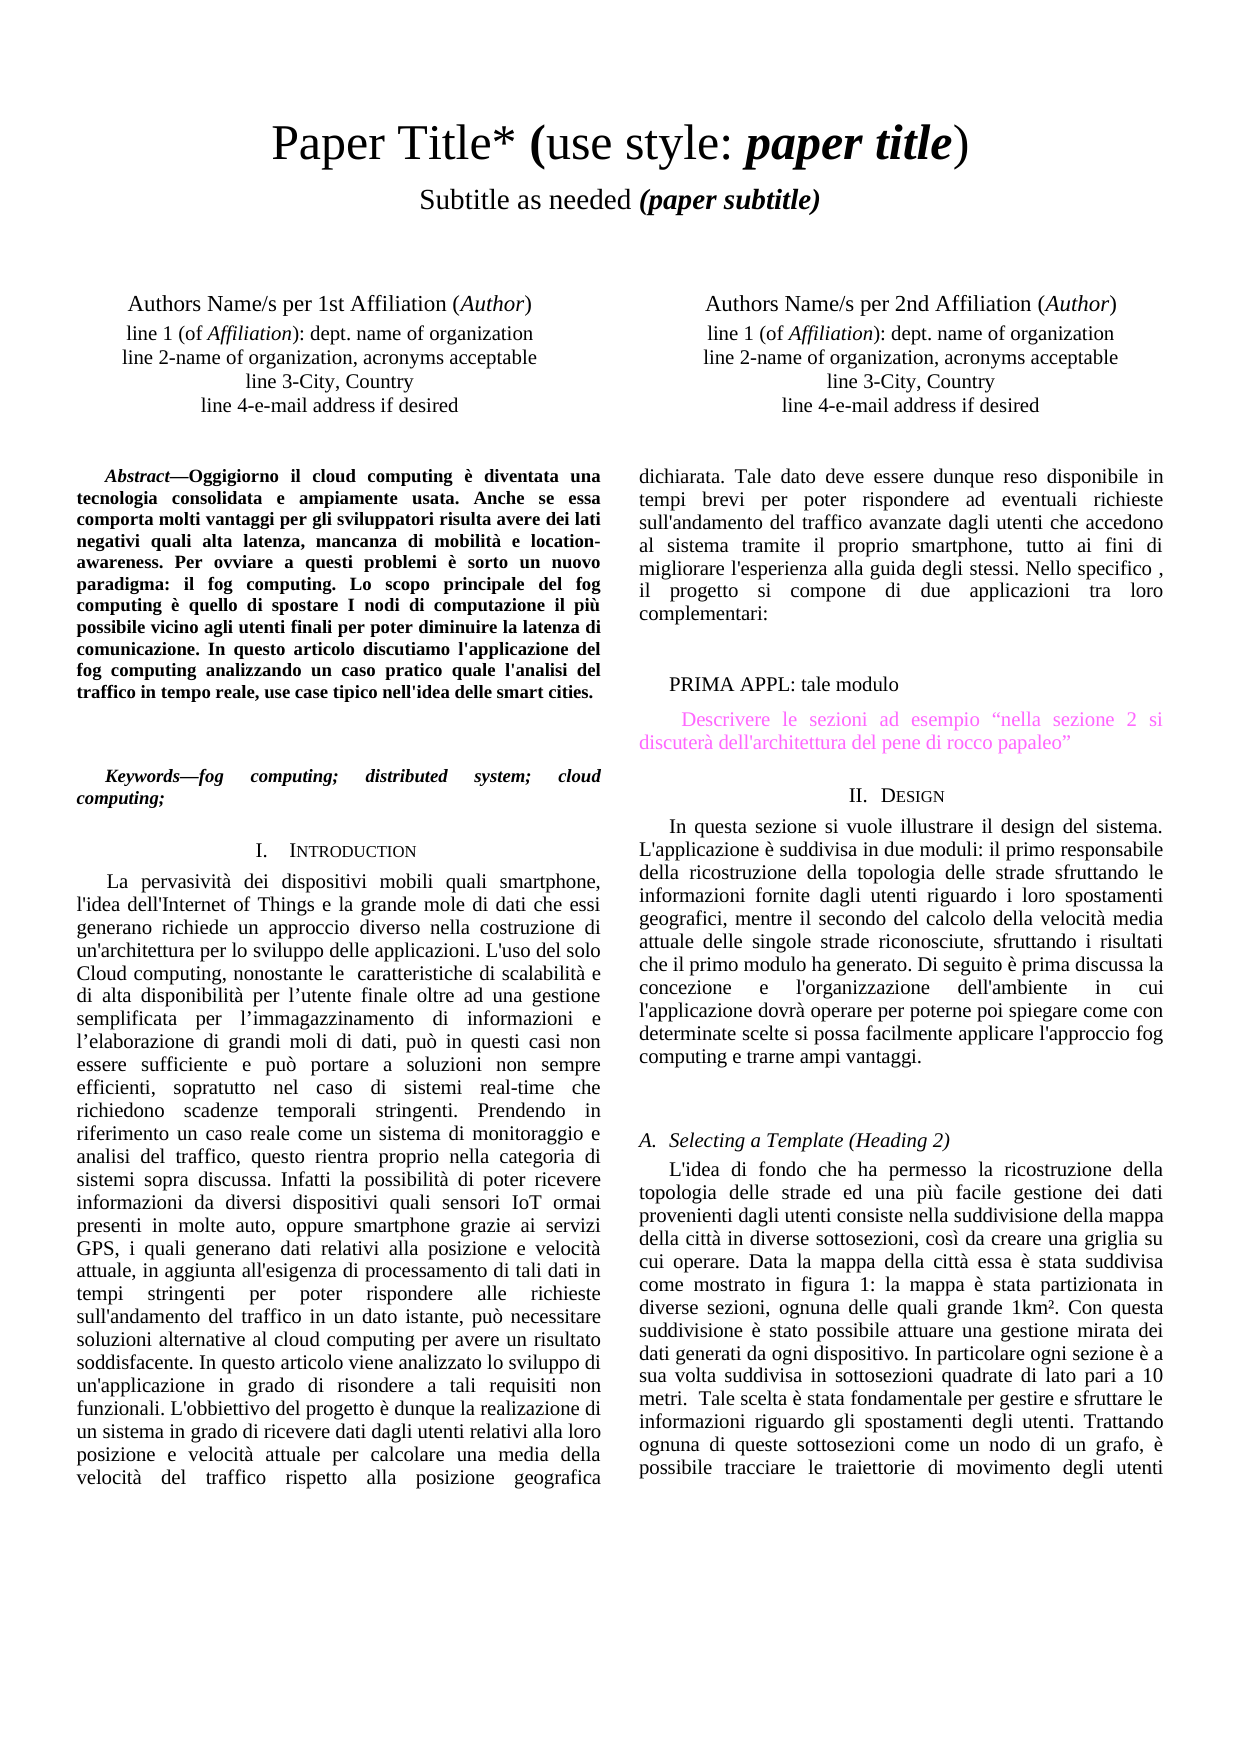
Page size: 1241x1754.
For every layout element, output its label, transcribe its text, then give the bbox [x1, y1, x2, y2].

text La pervasività dei dispositivi mobili quali smartphone, l'idea dell'Internet of Things e la grande mole di dati che essi generano richiede un approccio diverso nella costruzione di un'architettura per lo sviluppo delle applicazioni. L'uso del solo Cloud computing, nonostante le caratteristiche di scalabilità e di alta disponibilità per l’utente finale oltre ad una gestione semplificata per l’immagazzinamento di informazioni e l’elaborazione di grandi moli di dati, può in questi casi non essere sufficiente e può portare a soluzioni non sempre efficienti, sopratutto nel caso di sistemi real-time che richiedono scadenze temporali stringenti. Prendendo in riferimento un caso reale come un sistema di monitoraggio e analisi del traffico, questo rientra proprio nella categoria di sistemi sopra discussa. Infatti la possibilità di poter ricevere informazioni da diversi dispositivi quali sensori IoT ormai presenti in molte auto, oppure smartphone grazie ai servizi GPS, i quali generano dati relativi alla posizione e velocità attuale, in aggiunta all'esigenza di processamento di tali dati in tempi stringenti per poter rispondere alle richieste sull'andamento del traffico in un dato istante, può necessitare soluzioni alternative al cloud computing per avere un risultato soddisfacente. In questo articolo viene analizzato lo sviluppo di un'applicazione in grado di risondere a tali requisiti non funzionali. L'obbiettivo del progetto è dunque la realizazione di un sistema in grado di ricevere dati dagli utenti relativi alla loro posizione e velocità attuale per calcolare una media della velocità del traffico rispetto alla posizione geografica [76, 870, 601, 1489]
text Authors Name/s per 1st Affiliation (Author) [76, 290, 583, 316]
text Authors Name/s per 2nd Affiliation (Author) [658, 290, 1164, 316]
text Descrivere le sezioni ad esempio “nella sezione 2 si discuterà dell'architettura del pene di rocco papaleo” [639, 708, 1164, 754]
title Paper Title* (use style: paper title) [76, 112, 1164, 170]
text Keywords—fog computing; distributed system; cloud computing; [76, 765, 601, 808]
text PRIMA APPL: tale modulo [639, 673, 1164, 696]
text In questa sezione si vuole illustrare il design del sistema. L'applicazione è suddivisa in due moduli: il primo responsabile della ricostruzione della topologia delle strade sfruttando le informazioni fornite dagli utenti riguardo i loro spostamenti geografici, mentre il secondo del calcolo della velocità media attuale delle singole strade riconosciute, sfruttando i risultati che il primo modulo ha generato. Di seguito è prima discussa la concezione e l'organizzazione dell'ambiente in cui l'applicazione dovrà operare per poterne poi spiegare come con determinate scelte si possa facilmente applicare l'approccio fog computing e trarne ampi vantaggi. [639, 816, 1164, 1068]
text line 3-City, Country [76, 369, 583, 393]
text line 4-e-mail address if desired [658, 393, 1164, 417]
subtitle Design [639, 783, 1164, 807]
text Abstract—Oggigiorno il cloud computing è diventata una tecnologia consolidata e ampiamente usata. Anche se essa comporta molti vantaggi per gli sviluppatori risulta avere dei lati negativi quali alta latenza, mancanza di mobilità e location-awareness. Per ovviare a questi problemi è sorto un nuovo paradigma: il fog computing. Lo scopo principale del fog computing è quello di spostare I nodi di computazione il più possibile vicino agli utenti finali per poter diminuire la latenza di comunicazione. In questo articolo discutiamo l'applicazione del fog computing analizzando un caso pratico quale l'analisi del traffico in tempo reale, use case tipico nell'idea delle smart cities. [76, 465, 601, 702]
subtitle Introduction [76, 838, 601, 862]
text line 1 (of Affiliation): dept. name of organization [658, 321, 1164, 345]
text line 1 (of Affiliation): dept. name of organization [76, 321, 583, 345]
text line 4-e-mail address if desired [76, 393, 583, 417]
subtitle Selecting a Template (Heading 2) [639, 1128, 1164, 1152]
text line 3-City, Country [658, 369, 1164, 393]
text L'idea di fondo che ha permesso la ricostruzione della topologia delle strade ed una più facile gestione dei dati provenienti dagli utenti consiste nella suddivisione della mappa della città in diverse sottosezioni, così da creare una griglia su cui operare. Data la mappa della città essa è stata suddivisa come mostrato in figura 1: la mappa è stata partizionata in diverse sezioni, ognuna delle quali grande 1km². Con questa suddivisione è stato possibile attuare una gestione mirata dei dati generati da ogni dispositivo. In particolare ogni sezione è a sua volta suddivisa in sottosezioni quadrate di lato pari a 10 metri. Tale scelta è stata fondamentale per gestire e sfruttare le informazioni riguardo gli spostamenti degli utenti. Trattando ognuna di queste sottosezioni come un nodo di un grafo, è possibile tracciare le traiettorie di movimento degli utenti [639, 1158, 1164, 1479]
text line 2-name of organization, acronyms acceptable [76, 345, 583, 369]
text line 2-name of organization, acronyms acceptable [658, 345, 1164, 369]
subtitle Subtitle as needed (paper subtitle) [76, 182, 1164, 216]
text dichiarata. Tale dato deve essere dunque reso disponibile in tempi brevi per poter rispondere ad eventuali richieste sull'andamento del traffico avanzate dagli utenti che accedono al sistema tramite il proprio smartphone, tutto ai fini di migliorare l'esperienza alla guida degli stessi. Nello specifico , il progetto si compone di due applicazioni tra loro complementari: [639, 465, 1164, 625]
